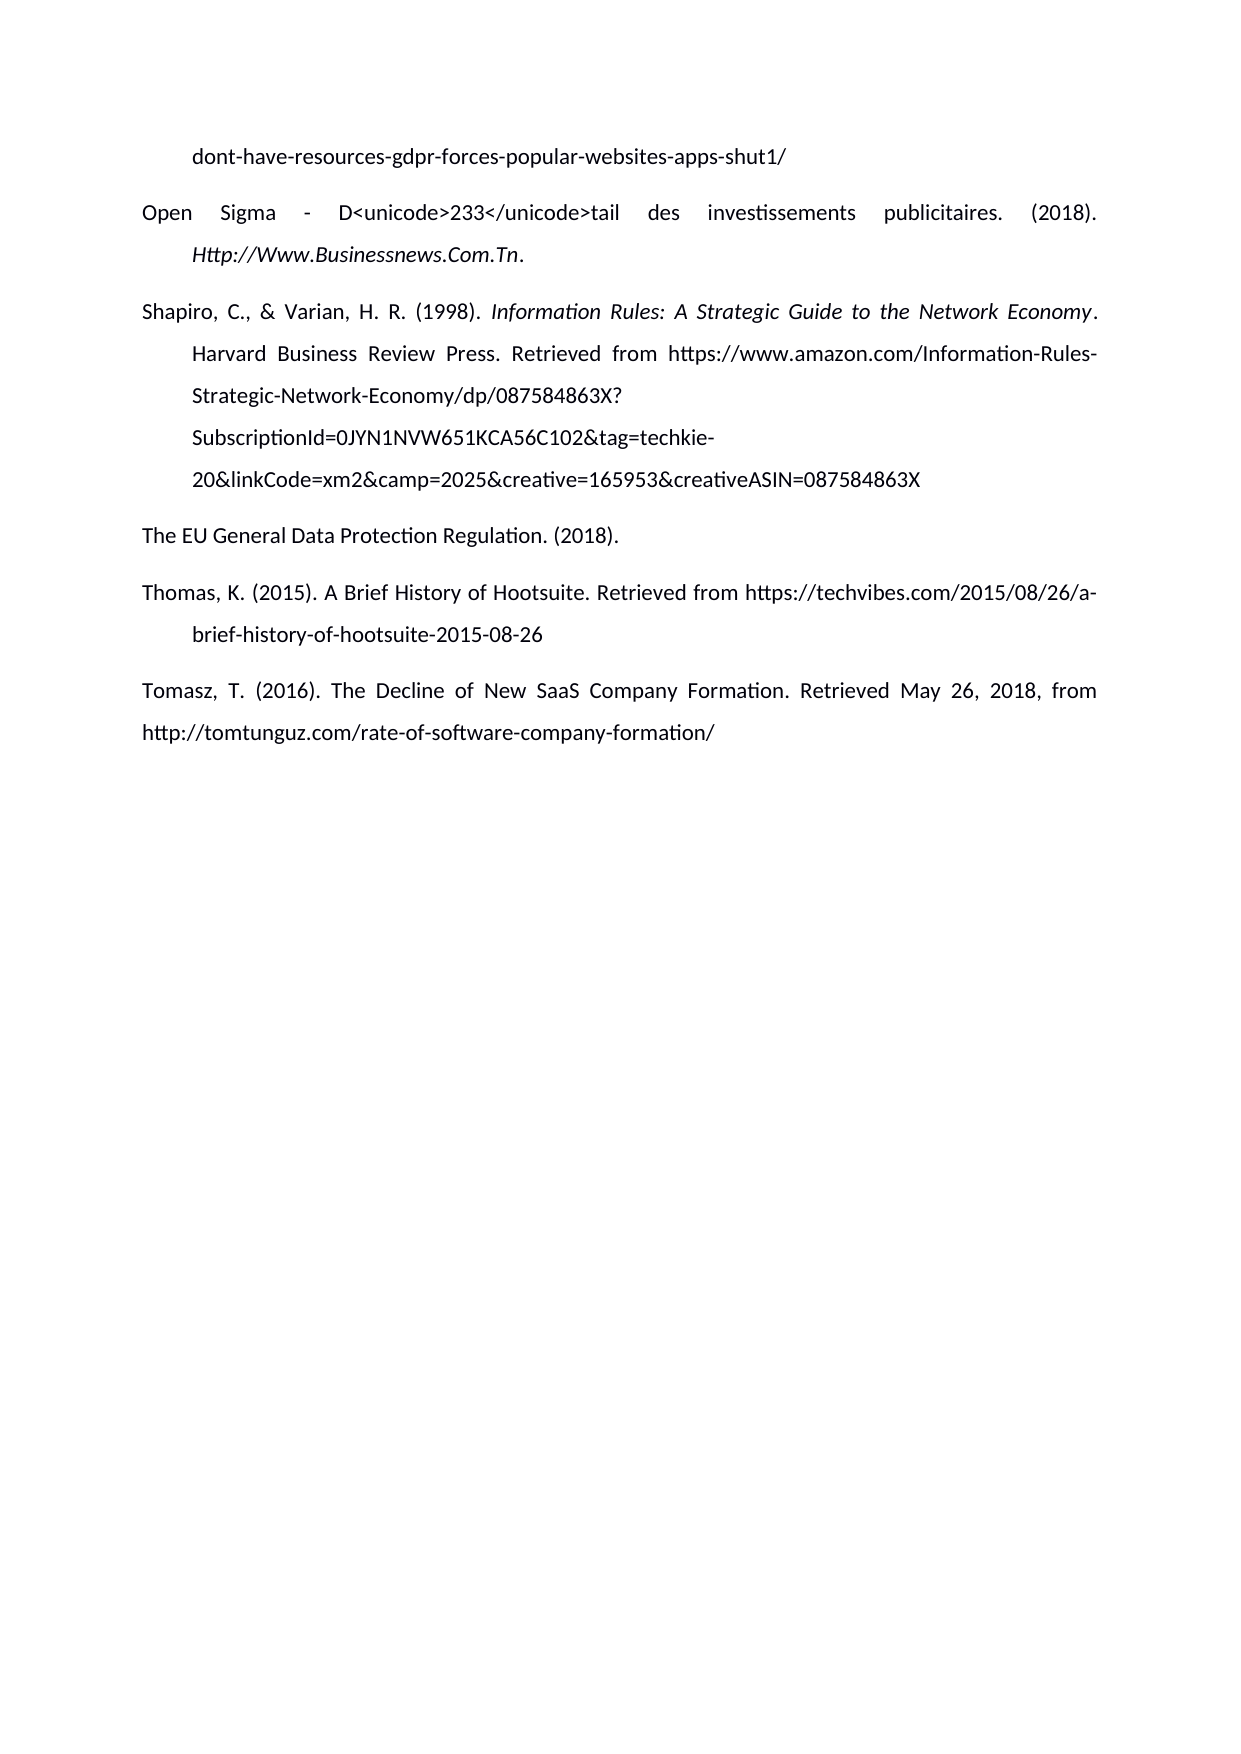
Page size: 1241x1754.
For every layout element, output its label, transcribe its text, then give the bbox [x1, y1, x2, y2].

text Tomasz, T. (2016). The Decline of New SaaS Company Formation. Retrieved May 26, 2018, from http://tomtunguz.com/rate-of-software-company-formation/ [142, 676, 1098, 746]
text dont-have-resources-gdpr-forces-popular-websites-apps-shut1/ [142, 142, 1098, 170]
text ​The EU General Data Protection Regulation. (2018). [142, 521, 1098, 549]
text Thomas, K. (2015). A Brief History of Hootsuite. Retrieved from https://techvibes.com/2015/08/26/a-brief-history-of-hootsuite-2015-08-26 [142, 578, 1098, 648]
text Open Sigma - D<unicode>233</unicode>tail des investissements publicitaires. (2018). Http://Www.Businessnews.Com.Tn. [142, 198, 1098, 268]
text Shapiro, C., & Varian, H. R. (1998). Information Rules: A Strategic Guide to the Network Economy. Harvard Business Review Press. Retrieved from https://www.amazon.com/Information-Rules-Strategic-Network-Economy/dp/087584863X?SubscriptionId=0JYN1NVW651KCA56C102&tag=techkie-20&linkCode=xm2&camp=2025&creative=165953&creativeASIN=087584863X [142, 297, 1098, 493]
